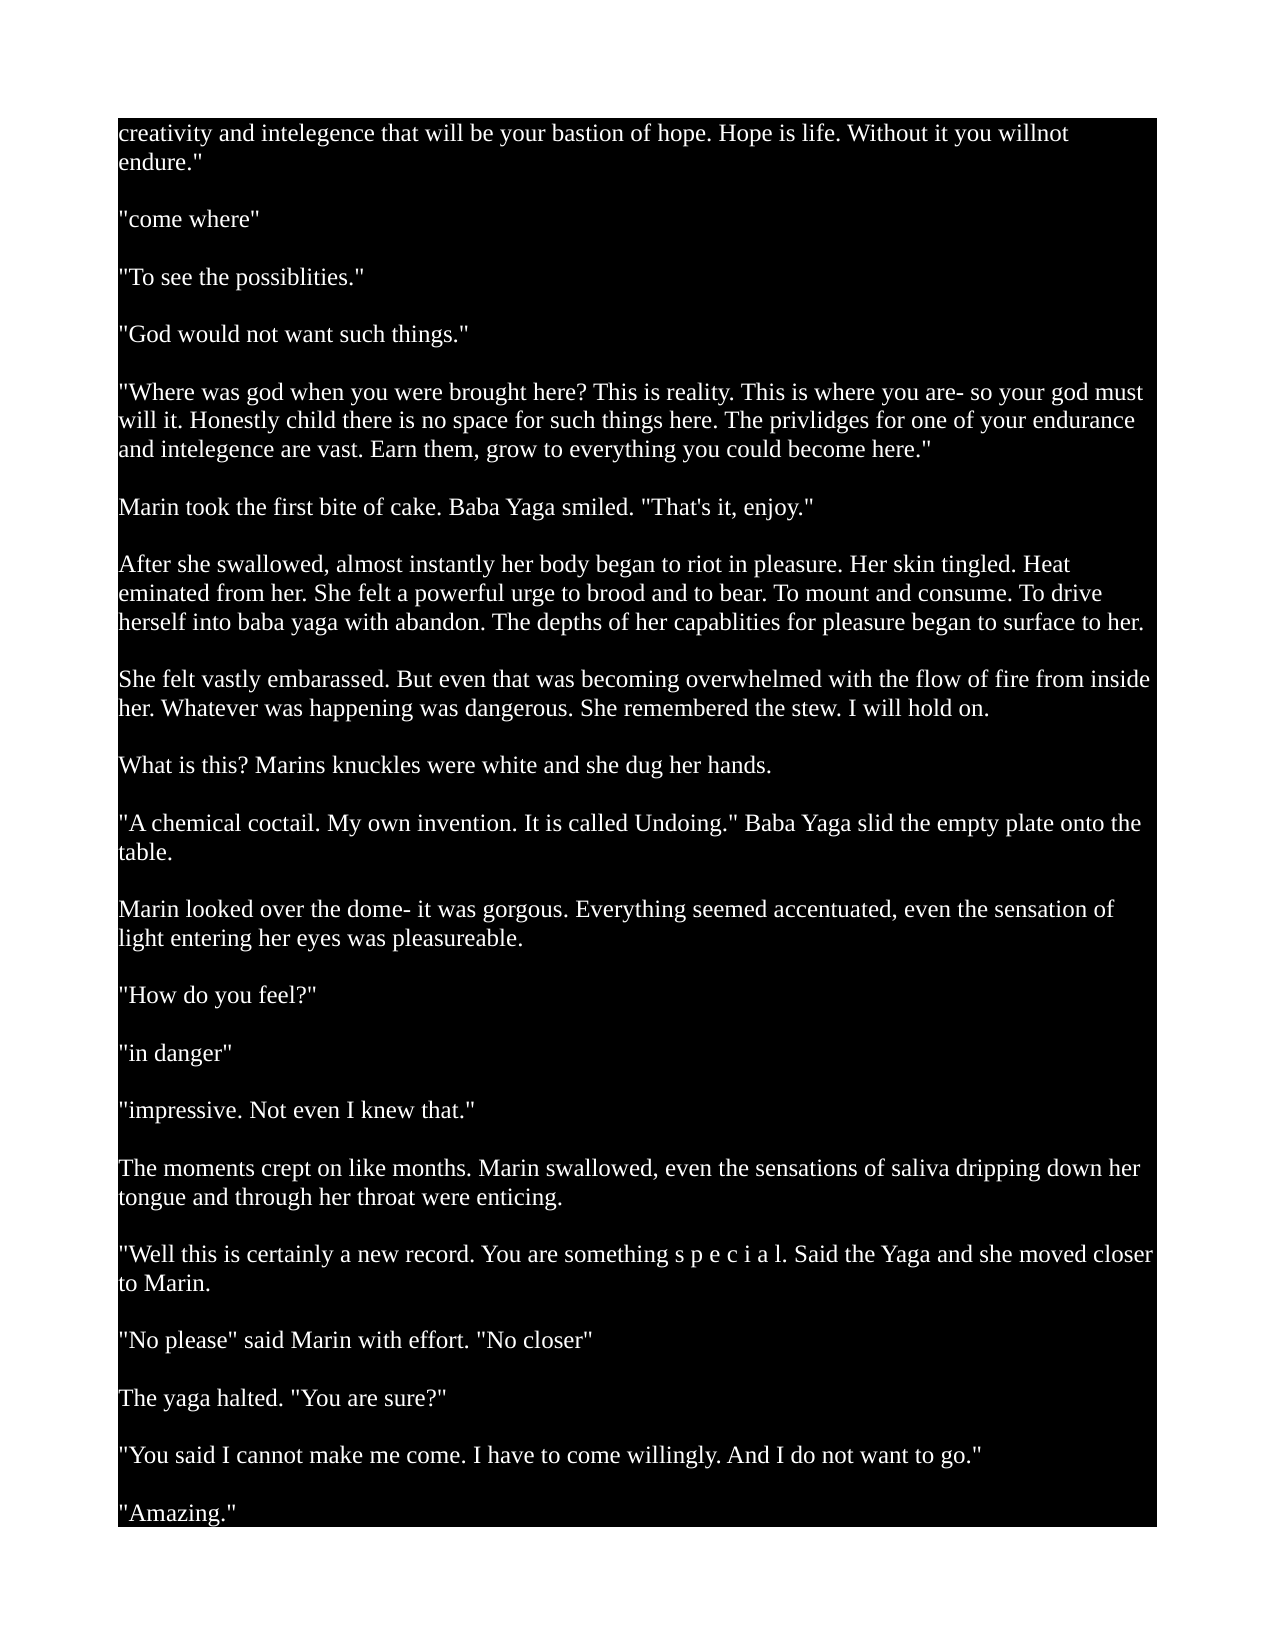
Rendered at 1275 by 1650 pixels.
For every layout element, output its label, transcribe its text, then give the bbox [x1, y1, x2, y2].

text "impressive. Not even I knew that." [118, 1096, 1157, 1124]
text "in danger" [118, 1038, 1157, 1067]
text "You said I cannot make me come. I have to come willingly. And I do not want to go." "Amazing." [118, 1441, 1157, 1527]
text "come where" "To see the possiblities." [118, 204, 1157, 291]
text Marin looked over the dome- it was gorgous. Everything seemed accentuated, even the sensation of light entering her eyes was pleasureable. [118, 894, 1157, 952]
text "No please" said Marin with effort. "No closer" [118, 1326, 1157, 1354]
text After she swallowed, almost instantly her body began to riot in pleasure. Her skin tingled. Heat eminated from her. She felt a powerful urge to brood and to bear. To mount and consume. To drive herself into baba yaga with abandon. The depths of her capablities for pleasure began to surface to her. [118, 549, 1157, 636]
text The moments crept on like months. Marin swallowed, even the sensations of saliva dripping down her tongue and through her throat were enticing. [118, 1153, 1157, 1211]
text "How do you feel?" [118, 981, 1157, 1009]
text Marin took the first bite of cake. Baba Yaga smiled. "That's it, enjoy." [118, 492, 1157, 521]
text She felt vastly embarassed. But even that was becoming overwhelmed with the flow of fire from inside her. Whatever was happening was dangerous. She remembered the stew. I will hold on. What is this? Marins knuckles were white and she dug her hands. "A chemical coctail. My own invention. It is called Undoing." Baba Yaga slid the empty plate onto the table. [118, 664, 1157, 866]
text creativity and intelegence that will be your bastion of hope. Hope is life. Without it you willnot endure." [118, 118, 1157, 176]
text The yaga halted. "You are sure?" [118, 1383, 1157, 1412]
text "Well this is certainly a new record. You are something s p e c i a l. Said the Yaga and she moved closer to Marin. [118, 1239, 1157, 1297]
text "God would not want such things." "Where was god when you were brought here? This is reality. This is where you are- so your god must will it. Honestly child there is no space for such things here. The privlidges for one of your endurance and intelegence are vast. Earn them, grow to everything you could become here." [118, 319, 1157, 463]
